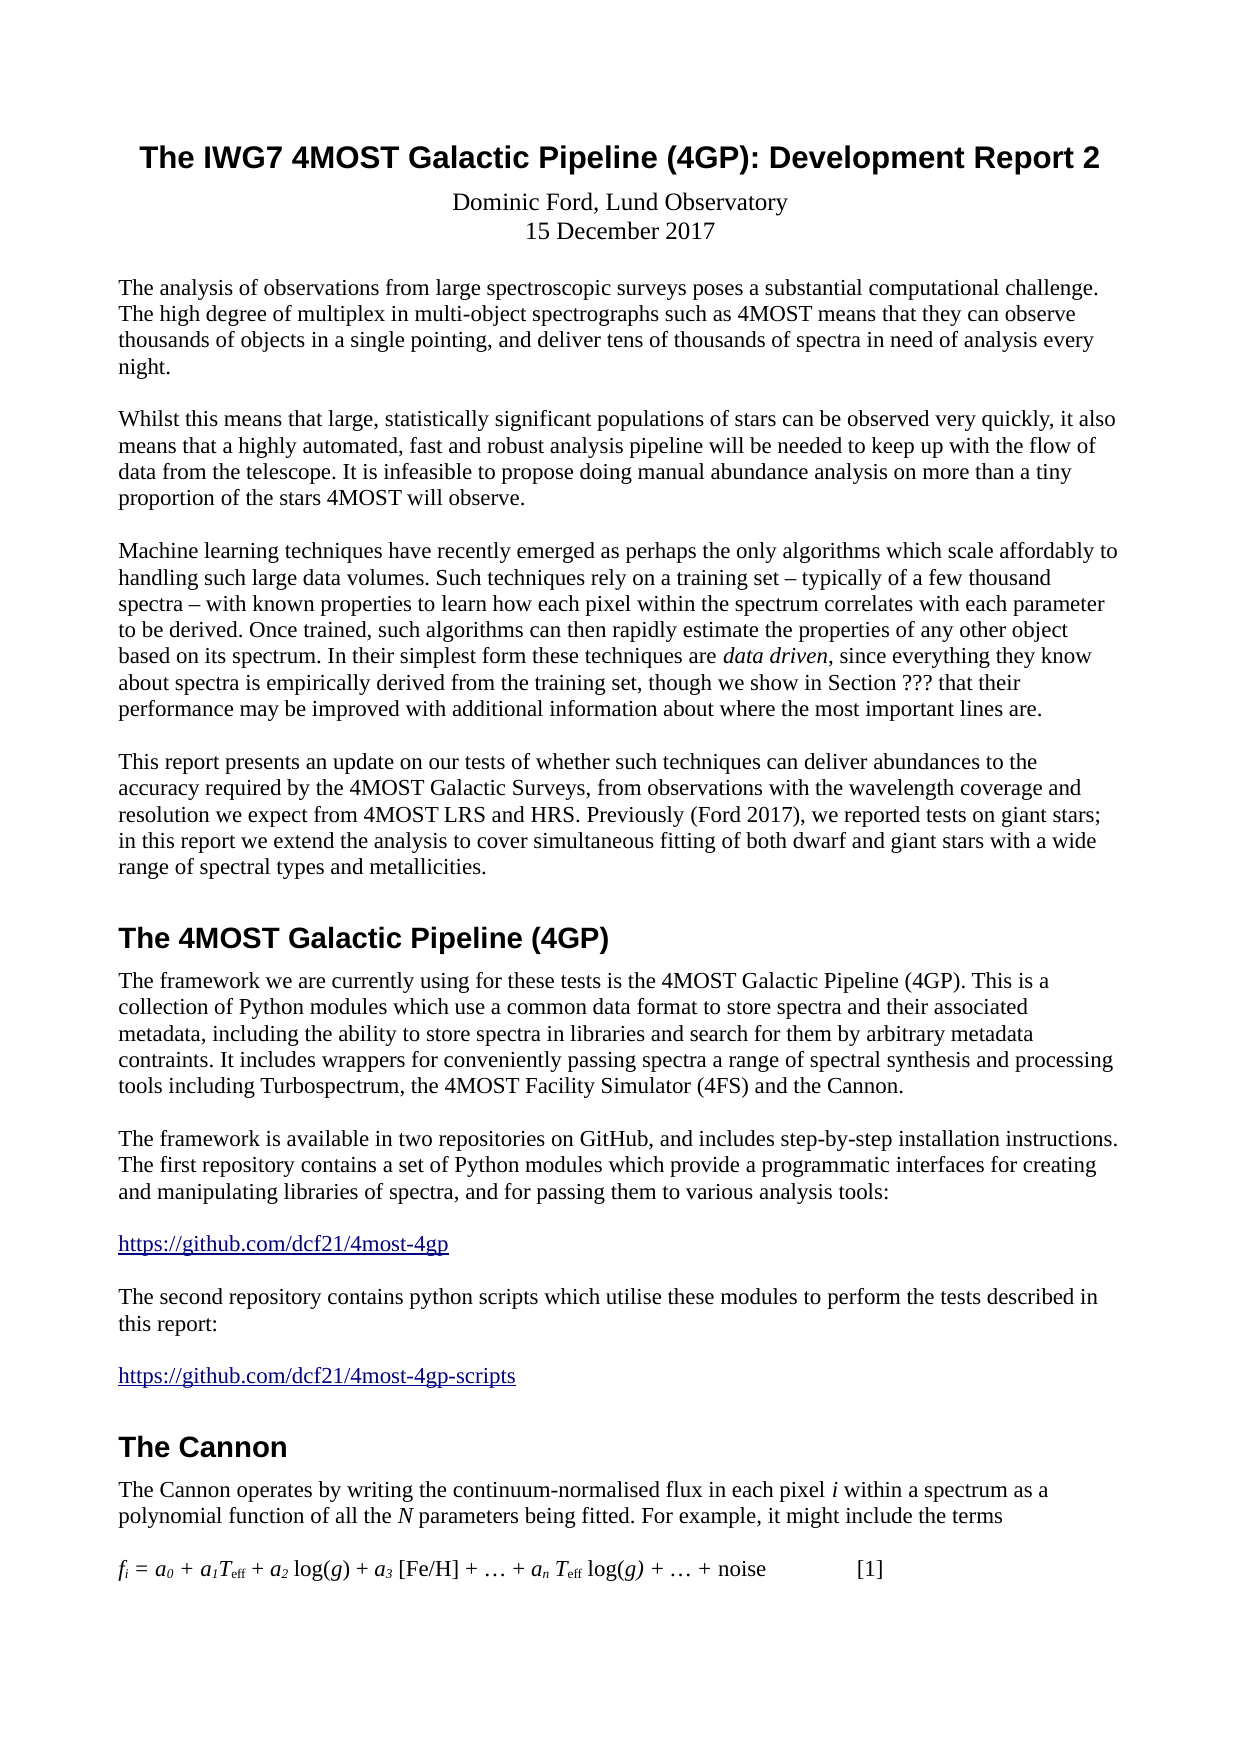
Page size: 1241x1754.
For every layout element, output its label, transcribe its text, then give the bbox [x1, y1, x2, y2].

text Whilst this means that large, statistically significant populations of stars can be observed very quickly, it also means that a highly automated, fast and robust analysis pipeline will be needed to keep up with the flow of data from the telescope. It is infeasible to propose doing manual abundance analysis on more than a tiny proportion of the stars 4MOST will observe. [118, 405, 1122, 511]
subtitle The IWG7 4MOST Galactic Pipeline (4GP): Development Report 2 [118, 139, 1122, 175]
text The Cannon operates by writing the continuum-normalised flux in each pixel i within a spectrum as a polynomial function of all the N parameters being fitted. For example, it might include the terms [118, 1476, 1122, 1528]
subtitle The Cannon [118, 1429, 1122, 1463]
text The analysis of observations from large spectroscopic surveys poses a substantial computational challenge. The high degree of multiplex in multi-object spectrographs such as 4MOST means that they can observe thousands of objects in a single pointing, and deliver tens of thousands of spectra in need of analysis every night. [118, 274, 1122, 379]
text https://github.com/dcf21/4most-4gp [118, 1231, 1122, 1257]
text https://github.com/dcf21/4most-4gp-scripts [118, 1362, 1122, 1389]
text 15 December 2017 [118, 216, 1122, 245]
text Dominic Ford, Lund Observatory [118, 187, 1122, 216]
text The framework is available in two repositories on GitHub, and includes step-by-step installation instructions. The first repository contains a set of Python modules which provide a programmatic interfaces for creating and manipulating libraries of spectra, and for passing them to various analysis tools: [118, 1125, 1122, 1204]
text Machine learning techniques have recently emerged as perhaps the only algorithms which scale affordably to handling such large data volumes. Such techniques rely on a training set – typically of a few thousand spectra – with known properties to learn how each pixel within the spectrum correlates with each parameter to be derived. Once trained, such algorithms can then rapidly estimate the properties of any other object based on its spectrum. In their simplest form these techniques are data driven, since everything they know about spectra is empirically derived from the training set, though we show in Section ??? that their performance may be improved with additional information about where the most important lines are. [118, 537, 1122, 722]
text The second repository contains python scripts which utilise these modules to perform the tests described in this report: [118, 1283, 1122, 1336]
text This report presents an update on our tests of whether such techniques can deliver abundances to the accuracy required by the 4MOST Galactic Surveys, from observations with the wavelength coverage and resolution we expect from 4MOST LRS and HRS. Previously (Ford 2017), we reported tests on giant stars; in this report we extend the analysis to cover simultaneous fitting of both dwarf and giant stars with a wide range of spectral types and metallicities. [118, 748, 1122, 880]
text fi = a0 + a1Teff + a2 log(g) + a3 [Fe/H] + … + an Teff log(g) + … + noise [1] [118, 1555, 1122, 1581]
text The framework we are currently using for these tests is the 4MOST Galactic Pipeline (4GP). This is a collection of Python modules which use a common data format to store spectra and their associated metadata, including the ability to store spectra in libraries and search for them by arbitrary metadata contraints. It includes wrappers for conveniently passing spectra a range of spectral synthesis and processing tools including Turbospectrum, the 4MOST Facility Simulator (4FS) and the Cannon. [118, 967, 1122, 1099]
subtitle The 4MOST Galactic Pipeline (4GP) [118, 921, 1122, 954]
